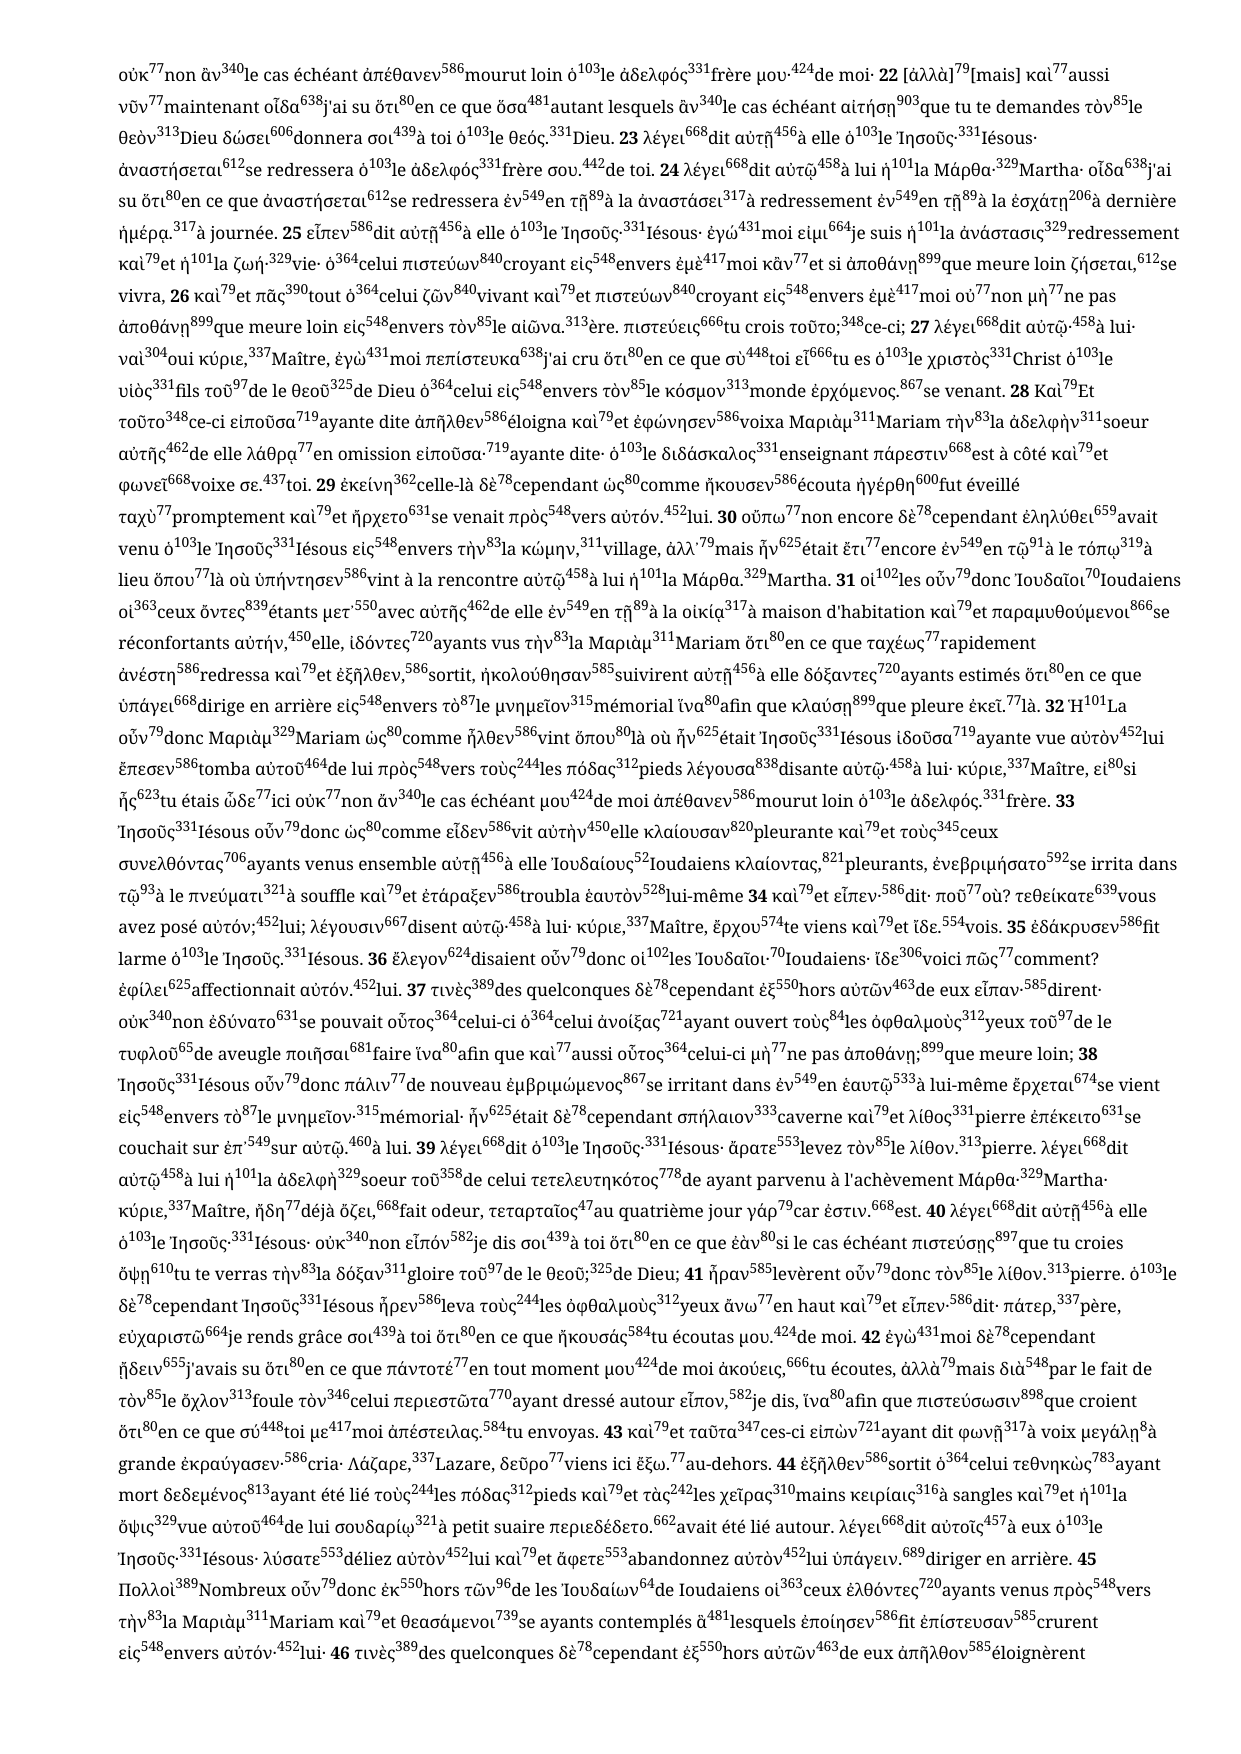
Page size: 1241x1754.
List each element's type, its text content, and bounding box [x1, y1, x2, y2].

text 1 Ἦν625Était δέ78cependant τις287un quelconque ἀσθενῶν,840étant infirme, Λάζαρος331Lazare ἀπὸ550au loin Βηθανίας,323de Béthanie, ἐκ550hors τῆς95de la κώμης323de village Μαρίας323de Maria καὶ79et Μάρθας323de Martha τῆς95de la ἀδελφῆς323de soeur αὐτῆς.462de elle. 2 ἦν625était δὲ78cependant Μαριὰμ329Mariam ἡ362celle ἀλείψασα719ayante huilée τὸν85le κύριον313Maître μύρῳ321à onguent καὶ79et ἐκμάξασα719ayante essuyée τοὺς84les πόδας312pieds αὐτοῦ464de lui ταῖς88à les θριξὶν316à cheveux αὐτῆς,462de elle, ἧς490de laquelle ὁ103le ἀδελφὸς331frère Λάζαρος331Lazare ἠσθένει.625était infirme. 3 ἀπέστειλαν585envoyèrent οὖν79donc αἱ100les ἀδελφαὶ328soeurs πρὸς548vers αὐτὸν452lui λέγουσαι·837disantes· κύριε,337Maître, ἴδε306voici ὃν480lequel φιλεῖς666tu affectionnes ἀσθενεῖ.668est infirme. 4 ἀκούσας721ayant écouté δὲ78cependant ὁ103le Ἰησοῦς331Iésous εἶπεν·586dit· αὕτη154celle-ci ἡ101la ἀσθένεια329infirmité οὐκ77non ἔστιν668est πρὸς548vers θάνατον313trépas ἀλλ᾽79mais ὑπὲρ550au-dessus τῆς95de la δόξης323de gloire τοῦ97de le θεοῦ,325de Dieu, ἵνα80afin que δοξασθῇ911que soit glorifié ὁ103le υἱὸς331fils τοῦ97de le θεοῦ325de Dieu δι᾽550par αὐτῆς.462de elle. 5 ἠγάπα625aimait δὲ78cependant ὁ103le Ἰησοῦς331Iésous τὴν83la Μάρθαν311Martha καὶ79et τὴν83la ἀδελφὴν311soeur αὐτῆς462de elle καὶ79et τὸν85le Λάζαρον.313Lazare. 6 Ὡς80Comme οὖν79donc ἤκουσεν586écouta ὅτι80en ce que ἀσθενεῖ,668est infirme, τότε77alors μὲν340certes ἔμεινεν586resta ἐν549en ᾧ486à lequel ἦν625était τόπῳ319à lieu δύο176deux ἡμέρας,310journées, 7 ἔπειτα77ensuite μετὰ548après τοῦτο348ce-ci λέγει668dit τοῖς90à les μαθηταῖς·318à disciples· ἄγωμεν916que nous conduisions εἰς548envers τὴν83la Ἰουδαίαν311Ioudaia πάλιν.77de nouveau. 8 λέγουσιν667disent αὐτῷ458à lui οἱ102les μαθηταί·330disciples· ῥαββί,337rabbi, νῦν77maintenant ἐζήτουν624cherchaient σε437toi λιθάσαι681pierrer οἱ102les Ἰουδαῖοι,70Ioudaiens, καὶ79et πάλιν77de nouveau ὑπάγεις666tu diriges en arrière ἐκεῖ;77là; 9 ἀπεκρίθη600fut répondu Ἰησοῦς·331Iésous· οὐχὶ340non pas δώδεκα194douze ὧραί328heures εἰσιν667sont τῆς95de la ἡμέρας;323de journée; ἐάν80si le cas échéant τις390un quelconque περιπατῇ921que piétine autour ἐν549en τῇ89à la ἡμέρᾳ,317à journée, οὐ77non προσκόπτει,668achoppe, ὅτι80en ce que τὸ87le φῶς315lumière τοῦ97de le κόσμου325de monde τούτου150de celui-ci βλέπει·668regarde· 10 ἐὰν80si le cas échéant δέ78cependant τις390un quelconque περιπατῇ921que piétine autour ἐν549en τῇ89à la νυκτί,317à nuit, προσκόπτει,668achoppe, ὅτι80en ce que τὸ105le φῶς333lumière οὐκ77non ἔστιν668est ἐν549en αὐτῷ.458à lui. 11 Ταῦτα347Ces-ci εἶπεν,586dit, καὶ79et μετὰ548après τοῦτο348ce-ci λέγει668dit αὐτοῖς·457à eux· Λάζαρος331Lazare ὁ103le φίλος22ami ἡμῶν423de nous κεκοίμηται·654a été mis au coucher· ἀλλὰ79mais πορεύομαι670je me vais ἵνα80afin que ἐξυπνίσω895que je sorte du sommeil αὐτόν.452lui. 12 εἶπαν585dirent οὖν79donc οἱ102les μαθηταὶ330disciples αὐτῷ·458à lui· κύριε,337Maître, εἰ80si κεκοίμηται654a été mis au coucher σωθήσεται.619sera sauvé. 13 εἰρήκει659avait dit δὲ78cependant ὁ103le Ἰησοῦς331Iésous περὶ550autour τοῦ97de le θανάτου325de trépas αὐτοῦ,464de lui, ἐκεῖνοι363ceux-là δὲ78cependant ἔδοξαν585estimèrent ὅτι80en ce que περὶ550autour τῆς95de la κοιμήσεως323de dormance τοῦ97de le ὕπνου325de sommeil λέγει.668dit. 14 τότε77alors οὖν79donc εἶπεν586dit αὐτοῖς457à eux ὁ103le Ἰησοῦς331Iésous παρρησίᾳ·317à oralité franche· Λάζαρος331Lazare ἀπέθανεν,586mourut loin, 15 καὶ79et χαίρω664je suis de joie δι᾽548par le fait de ὑμᾶς436vous ἵνα80afin que πιστεύσητε,896que vous croyiez, ὅτι80en ce que οὐκ77non ἤμην627je m'étais ἐκεῖ·77là· ἀλλ᾽79mais ἄγωμεν916que nous conduisions πρὸς548vers αὐτόν.452lui. 16 εἶπεν586dit οὖν79donc Θωμᾶς331Thomas ὁ364celui λεγόμενος891étant dit Δίδυμος331Didyme τοῖς90à les συμμαθηταῖς·318à co-apprentis· ἄγωμεν916que nous conduisions καὶ77aussi ἡμεῖς430nous ἵνα80afin que ἀποθάνωμεν894que nous mourions loin μετ᾽550avec αὐτοῦ.464de lui. 17 Ἐλθὼν721Ayant venu οὖν79donc ὁ103le Ἰησοῦς331Iésous εὗρεν586trouva αὐτὸν452lui τέσσαρας176quatre ἤδη77déjà ἡμέρας310journées ἔχοντα822ayant ἐν549en τῷ93à le μνημείῳ.321à mémorial. 18 ἦν625était δὲ78cependant ἡ101la Βηθανία329Béthanie ἐγγὺς77proche τῶν98de les Ἱεροσολύμων326de Ierosolymas ὡς77comme ἀπὸ550au loin σταδίων324de stades δεκαπέντε.190de quinze. 19 πολλοὶ389nombreux δὲ78cependant ἐκ550hors τῶν96de les Ἰουδαίων64de Ioudaiens ἐληλύθεισαν658avaient venus πρὸς548vers τὴν83la Μάρθαν311Martha καὶ79et Μαριὰμ311Mariam ἵνα80afin que παραμυθήσωνται904que se réconfortent αὐτὰς449elles περὶ550autour τοῦ257de le ἀδελφοῦ.325de frère. 20 Ἡ101La οὖν79donc Μάρθα329Martha ὡς80comme ἤκουσεν586écouta ὅτι80en ce que Ἰησοῦς331Iésous ἔρχεται674se vient ὑπήντησεν586vint à la rencontre αὐτῷ·458à lui· Μαριὰμ329Mariam δὲ78cependant ἐν549en τῷ91à le οἴκῳ319à maison ἐκαθέζετο.631se siégeait. 21 εἶπεν586dit οὖν79donc ἡ101la Μάρθα329Martha πρὸς548vers τὸν85le Ἰησοῦν·313Iésous· κύριε,337Maître, εἰ80si ἦς623tu étais ὧδε77ici οὐκ77non ἂν340le cas échéant ἀπέθανεν586mourut loin ὁ103le ἀδελφός331frère μου·424de moi· 22 [ἀλλὰ]79[mais] καὶ77aussi νῦν77maintenant οἶδα638j'ai su ὅτι80en ce que ὅσα481autant lesquels ἂν340le cas échéant αἰτήσῃ903que tu te demandes τὸν85le θεὸν313Dieu δώσει606donnera σοι439à toi ὁ103le θεός.331Dieu. 23 λέγει668dit αὐτῇ456à elle ὁ103le Ἰησοῦς·331Iésous· ἀναστήσεται612se redressera ὁ103le ἀδελφός331frère σου.442de toi. 24 λέγει668dit αὐτῷ458à lui ἡ101la Μάρθα·329Martha· οἶδα638j'ai su ὅτι80en ce que ἀναστήσεται612se redressera ἐν549en τῇ89à la ἀναστάσει317à redressement ἐν549en τῇ89à la ἐσχάτῃ206à dernière ἡμέρᾳ.317à journée. 25 εἶπεν586dit αὐτῇ456à elle ὁ103le Ἰησοῦς·331Iésous· ἐγώ431moi εἰμι664je suis ἡ101la ἀνάστασις329redressement καὶ79et ἡ101la ζωή·329vie· ὁ364celui πιστεύων840croyant εἰς548envers ἐμὲ417moi κἂν77et si ἀποθάνῃ899que meure loin ζήσεται,612se vivra, 26 καὶ79et πᾶς390tout ὁ364celui ζῶν840vivant καὶ79et πιστεύων840croyant εἰς548envers ἐμὲ417moi οὐ77non μὴ77ne pas ἀποθάνῃ899que meure loin εἰς548envers τὸν85le αἰῶνα.313ère. πιστεύεις666tu crois τοῦτο;348ce-ci; 27 λέγει668dit αὐτῷ·458à lui· ναὶ304oui κύριε,337Maître, ἐγὼ431moi πεπίστευκα638j'ai cru ὅτι80en ce que σὺ448toi εἶ666tu es ὁ103le χριστὸς331Christ ὁ103le υἱὸς331fils τοῦ97de le θεοῦ325de Dieu ὁ364celui εἰς548envers τὸν85le κόσμον313monde ἐρχόμενος.867se venant. 28 Καὶ79Et τοῦτο348ce-ci εἰποῦσα719ayante dite ἀπῆλθεν586éloigna καὶ79et ἐφώνησεν586voixa Μαριὰμ311Mariam τὴν83la ἀδελφὴν311soeur αὐτῆς462de elle λάθρᾳ77en omission εἰποῦσα·719ayante dite· ὁ103le διδάσκαλος331enseignant πάρεστιν668est à côté καὶ79et φωνεῖ668voixe σε.437toi. 29 ἐκείνη362celle-là δὲ78cependant ὡς80comme ἤκουσεν586écouta ἠγέρθη600fut éveillé ταχὺ77promptement καὶ79et ἤρχετο631se venait πρὸς548vers αὐτόν.452lui. 30 οὔπω77non encore δὲ78cependant ἐληλύθει659avait venu ὁ103le Ἰησοῦς331Iésous εἰς548envers τὴν83la κώμην,311village, ἀλλ᾽79mais ἦν625était ἔτι77encore ἐν549en τῷ91à le τόπῳ319à lieu ὅπου77là où ὑπήντησεν586vint à la rencontre αὐτῷ458à lui ἡ101la Μάρθα.329Martha. 31 οἱ102les οὖν79donc Ἰουδαῖοι70Ioudaiens οἱ363ceux ὄντες839étants μετ᾽550avec αὐτῆς462de elle ἐν549en τῇ89à la οἰκίᾳ317à maison d'habitation καὶ79et παραμυθούμενοι866se réconfortants αὐτήν,450elle, ἰδόντες720ayants vus τὴν83la Μαριὰμ311Mariam ὅτι80en ce que ταχέως77rapidement ἀνέστη586redressa καὶ79et ἐξῆλθεν,586sortit, ἠκολούθησαν585suivirent αὐτῇ456à elle δόξαντες720ayants estimés ὅτι80en ce que ὑπάγει668dirige en arrière εἰς548envers τὸ87le μνημεῖον315mémorial ἵνα80afin que κλαύσῃ899que pleure ἐκεῖ.77là. 32 Ἡ101La οὖν79donc Μαριὰμ329Mariam ὡς80comme ἦλθεν586vint ὅπου80là où ἦν625était Ἰησοῦς331Iésous ἰδοῦσα719ayante vue αὐτὸν452lui ἔπεσεν586tomba αὐτοῦ464de lui πρὸς548vers τοὺς244les πόδας312pieds λέγουσα838disante αὐτῷ·458à lui· κύριε,337Maître, εἰ80si ἦς623tu étais ὧδε77ici οὐκ77non ἄν340le cas échéant μου424de moi ἀπέθανεν586mourut loin ὁ103le ἀδελφός.331frère. 33 Ἰησοῦς331Iésous οὖν79donc ὡς80comme εἶδεν586vit αὐτὴν450elle κλαίουσαν820pleurante καὶ79et τοὺς345ceux συνελθόντας706ayants venus ensemble αὐτῇ456à elle Ἰουδαίους52Ioudaiens κλαίοντας,821pleurants, ἐνεβριμήσατο592se irrita dans τῷ93à le πνεύματι321à souffle καὶ79et ἐτάραξεν586troubla ἑαυτὸν528lui-même 34 καὶ79et εἶπεν·586dit· ποῦ77où? τεθείκατε639vous avez posé αὐτόν;452lui; λέγουσιν667disent αὐτῷ·458à lui· κύριε,337Maître, ἔρχου574te viens καὶ79et ἴδε.554vois. 35 ἐδάκρυσεν586fit larme ὁ103le Ἰησοῦς.331Iésous. 36 ἔλεγον624disaient οὖν79donc οἱ102les Ἰουδαῖοι·70Ioudaiens· ἴδε306voici πῶς77comment? ἐφίλει625affectionnait αὐτόν.452lui. 37 τινὲς389des quelconques δὲ78cependant ἐξ550hors αὐτῶν463de eux εἶπαν·585dirent· οὐκ340non ἐδύνατο631se pouvait οὗτος364celui-ci ὁ364celui ἀνοίξας721ayant ouvert τοὺς84les ὀφθαλμοὺς312yeux τοῦ97de le τυφλοῦ65de aveugle ποιῆσαι681faire ἵνα80afin que καὶ77aussi οὗτος364celui-ci μὴ77ne pas ἀποθάνῃ;899que meure loin; 38 Ἰησοῦς331Iésous οὖν79donc πάλιν77de nouveau ἐμβριμώμενος867se irritant dans ἐν549en ἑαυτῷ533à lui-même ἔρχεται674se vient εἰς548envers τὸ87le μνημεῖον·315mémorial· ἦν625était δὲ78cependant σπήλαιον333caverne καὶ79et λίθος331pierre ἐπέκειτο631se couchait sur ἐπ᾽549sur αὐτῷ.460à lui. 39 λέγει668dit ὁ103le Ἰησοῦς·331Iésous· ἄρατε553levez τὸν85le λίθον.313pierre. λέγει668dit αὐτῷ458à lui ἡ101la ἀδελφὴ329soeur τοῦ358de celui τετελευτηκότος778de ayant parvenu à l'achèvement Μάρθα·329Martha· κύριε,337Maître, ἤδη77déjà ὄζει,668fait odeur, τεταρταῖος47au quatrième jour γάρ79car ἐστιν.668est. 40 λέγει668dit αὐτῇ456à elle ὁ103le Ἰησοῦς·331Iésous· οὐκ340non εἶπόν582je dis σοι439à toi ὅτι80en ce que ἐὰν80si le cas échéant πιστεύσῃς897que tu croies ὄψῃ610tu te verras τὴν83la δόξαν311gloire τοῦ97de le θεοῦ;325de Dieu; 41 ἦραν585levèrent οὖν79donc τὸν85le λίθον.313pierre. ὁ103le δὲ78cependant Ἰησοῦς331Iésous ἦρεν586leva τοὺς244les ὀφθαλμοὺς312yeux ἄνω77en haut καὶ79et εἶπεν·586dit· πάτερ,337père, εὐχαριστῶ664je rends grâce σοι439à toi ὅτι80en ce que ἤκουσάς584tu écoutas μου.424de moi. 42 ἐγὼ431moi δὲ78cependant ᾔδειν655j'avais su ὅτι80en ce que πάντοτέ77en tout moment μου424de moi ἀκούεις,666tu écoutes, ἀλλὰ79mais διὰ548par le fait de τὸν85le ὄχλον313foule τὸν346celui περιεστῶτα770ayant dressé autour εἶπον,582je dis, ἵνα80afin que πιστεύσωσιν898que croient ὅτι80en ce que σύ448toi με417moi ἀπέστειλας.584tu envoyas. 43 καὶ79et ταῦτα347ces-ci εἰπὼν721ayant dit φωνῇ317à voix μεγάλῃ8à grande ἐκραύγασεν·586cria· Λάζαρε,337Lazare, δεῦρο77viens ici ἔξω.77au-dehors. 44 ἐξῆλθεν586sortit ὁ364celui τεθνηκὼς783ayant mort δεδεμένος813ayant été lié τοὺς244les πόδας312pieds καὶ79et τὰς242les χεῖρας310mains κειρίαις316à sangles καὶ79et ἡ101la ὄψις329vue αὐτοῦ464de lui σουδαρίῳ321à petit suaire περιεδέδετο.662avait été lié autour. λέγει668dit αὐτοῖς457à eux ὁ103le Ἰησοῦς·331Iésous· λύσατε553déliez αὐτὸν452lui καὶ79et ἄφετε553abandonnez αὐτὸν452lui ὑπάγειν.689diriger en arrière. 45 Πολλοὶ389Nombreux οὖν79donc ἐκ550hors τῶν96de les Ἰουδαίων64de Ioudaiens οἱ363ceux ἐλθόντες720ayants venus πρὸς548vers τὴν83la Μαριὰμ311Mariam καὶ79et θεασάμενοι739se ayants contemplés ἃ481lesquels ἐποίησεν586fit ἐπίστευσαν585crurent εἰς548envers αὐτόν·452lui· 46 τινὲς389des quelconques δὲ78cependant ἐξ550hors αὐτῶν463de eux ἀπῆλθον585éloignèrent πρὸς548vers τοὺς84les Φαρισαίους312Pharisiens καὶ79et εἶπαν585dirent αὐτοῖς457à eux ἃ481lesquels ἐποίησεν586fit Ἰησοῦς.331Iésous. 47 Συνήγαγον585Menèrent ensemble οὖν79donc οἱ102les ἀρχιερεῖς330chefs sacrificateurs καὶ79et οἱ102les Φαρισαῖοι330Pharisiens συνέδριον315sanhédrin καὶ79et ἔλεγον·624disaient· τί399quel ποιοῦμεν663nous faisons ὅτι80en ce que οὗτος156celui-ci ὁ103le ἄνθρωπος331être humain πολλὰ270nombreux ποιεῖ668fait σημεῖα;314signes; 48 ἐὰν80si le cas échéant ἀφῶμεν894que nous abandonnions αὐτὸν452lui οὕτως,77ainsi, πάντες389tous πιστεύσουσιν605croiront εἰς548envers αὐτόν,452lui, καὶ79et ἐλεύσονται611se viendront οἱ102les Ῥωμαῖοι70Romains καὶ79et ἀροῦσιν605lèveront ἡμῶν423de nous καὶ79et τὸν85le τόπον313lieu καὶ79et τὸ87le ἔθνος.315ethnie. 49 εἷς71un δέ78cependant τις287un quelconque ἐξ550hors αὐτῶν463de eux Καϊάφας,331Kaiapha, ἀρχιερεὺς331chef sacrificateur ὢν840étant τοῦ97de le ἐνιαυτοῦ325de année ἐκείνου,150de celui-là, εἶπεν586dit αὐτοῖς·457à eux· ὑμεῖς447vous οὐκ77non οἴδατε639vous avez su οὐδέν,375aucun, 50 οὐδὲ79non cependant λογίζεσθε671vous vous calculez ὅτι80en ce que συμφέρει668est opportun ὑμῖν438à vous ἵνα80afin que εἷς197un ἄνθρωπος331être humain ἀποθάνῃ899que meure loin ὑπὲρ550au-dessus τοῦ97de le λαοῦ325de peuple καὶ79et μὴ77ne pas ὅλον289tout entier τὸ105le ἔθνος333ethnie ἀπόληται.905que se dépérisse. 51 τοῦτο348ce-ci δὲ78cependant ἀφ᾽550au loin ἑαυτοῦ537de lui-même οὐκ77non εἶπεν,586dit, ἀλλ᾽79mais ἀρχιερεὺς331chef sacrificateur ὢν840étant τοῦ97de le ἐνιαυτοῦ325de année ἐκείνου150de celui-là ἐπροφήτευσεν586prophétisa ὅτι80en ce que ἔμελλεν625imminait Ἰησοῦς331Iésous ἀποθνῄσκειν689mourir loin ὑπὲρ550au-dessus τοῦ99de le ἔθνους,327de ethnie, 52 καὶ79et οὐχ77non ὑπὲρ550au-dessus τοῦ99de le ἔθνους327de ethnie μόνον77seulement ἀλλ᾽79mais ἵνα80afin que καὶ77aussi τὰ86les τέκνα314enfants τοῦ97de le θεοῦ325de Dieu τὰ347ces διεσκορπισμένα797ayants étés dispersés au travers συναγάγῃ899que mène ensemble εἰς548envers ἕν.55un. 53 ἀπ᾽550au loin ἐκείνης148de celle-là οὖν79donc τῆς95de la ἡμέρας323de journée ἐβουλεύσαντο591se délibérèrent ἵνα80afin que ἀποκτείνωσιν898que tuent catégoriquement αὐτόν.452lui. 54 Ὁ103Le οὖν79donc Ἰησοῦς331Iésous οὐκέτι77non plus παρρησίᾳ317à oralité franche περιεπάτει625piétinait autour ἐν549en τοῖς90à les Ἰουδαίοις,58à Ioudaiens, ἀλλ᾽79mais ἀπῆλθεν586éloigna ἐκεῖθεν77de là εἰς548envers τὴν83la χώραν311région ἐγγὺς77proche τῆς95de la ἐρήμου,63de déserte, εἰς548envers Ἐφραὶμ313Éphraïm λεγομένην873étante dite πόλιν,311cité, κἀκεῖ77et là ἔμεινεν586resta μετὰ550avec τῶν96de les μαθητῶν.324de disciples. 55 Ἦν625Était δὲ78cependant ἐγγὺς77proche τὸ105le πάσχα333pâque τῶν96de les Ἰουδαίων,64de Ioudaiens, καὶ79et ἀνέβησαν585montèrent πολλοὶ389nombreux εἰς548envers Ἱεροσόλυμα314Ierosolymas ἐκ550hors τῆς95de la χώρας323de région πρὸ550d'avant τοῦ99de le πάσχα327de pâque ἵνα80afin que ἁγνίσωσιν898que consacrent ἑαυτούς.527eux-mêmes. 56 ἐζήτουν624cherchaient οὖν79donc τὸν85le Ἰησοῦν313Iésous καὶ79et ἔλεγον624disaient μετ᾽550avec ἀλλήλων504de les uns les autres ἐν549en τῷ93à le ἱερῷ321à sanctuaire ἑστηκότες·782ayants dressés· τί412quel δοκεῖ668estime ὑμῖν;438à vous; ὅτι80en ce que οὐ77non μὴ77ne pas ἔλθῃ899que vienne εἰς548envers τὴν83la ἑορτήν;311fête; 57 δεδώκεισαν658avaient donné δὲ78cependant οἱ102les ἀρχιερεῖς330chefs sacrificateurs καὶ79et οἱ102les Φαρισαῖοι330Pharisiens ἐντολὰς310commandements ἵνα77afin que ἐάν80si le cas échéant τις390un quelconque γνῷ899que connaisse ποῦ77où? ἐστιν668est μηνύσῃ,899que indique, ὅπως80de telle manière que πιάσωσιν898que saisissent αὐτόν.452lui. [118, 59, 1181, 1665]
